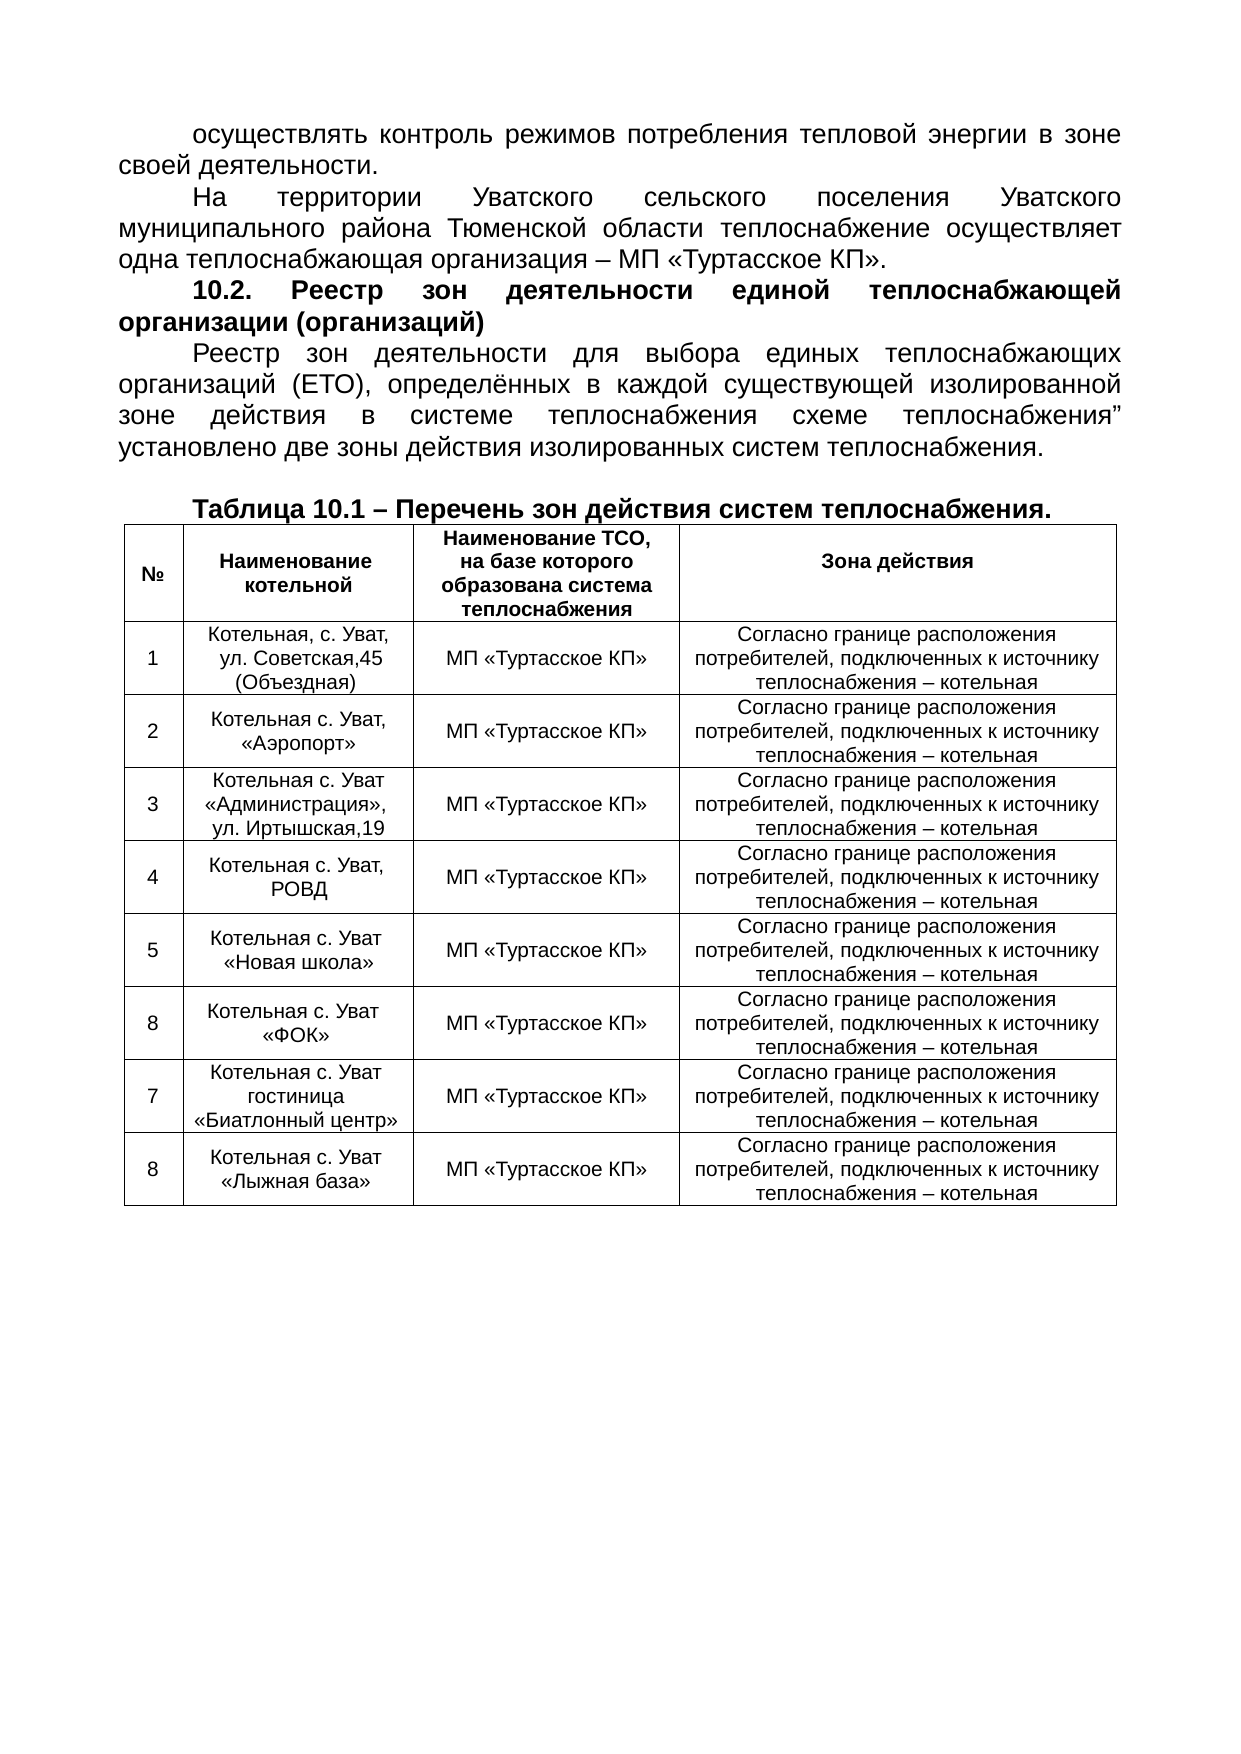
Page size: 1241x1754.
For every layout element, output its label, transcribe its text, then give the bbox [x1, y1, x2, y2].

table_cell 5 [125, 914, 183, 986]
table_cell 1 [125, 622, 183, 694]
table_cell 8 [125, 987, 183, 1059]
table_cell МП «Туртасское КП» [414, 695, 679, 767]
table_cell МП «Туртасское КП» [414, 1060, 679, 1132]
list осуществлять контроль режимов потребления тепловой энергии в зоне своей деятельности. [118, 118, 1122, 181]
table_header № [125, 525, 183, 621]
table_cell 3 [125, 768, 183, 840]
table_cell 2 [125, 695, 183, 767]
table_cell Котельная с. Уват гостиница «Биатлонный центр» [184, 1060, 413, 1132]
subtitle 10.2. Реестр зон деятельности единой теплоснабжающей организации (организаций) [118, 274, 1122, 337]
table_cell Котельная с. Уват «ФОК» [184, 987, 413, 1059]
table_cell МП «Туртасское КП» [414, 841, 679, 913]
table_cell МП «Туртасское КП» [414, 914, 679, 986]
table_cell Котельная с. Уват, «Аэропорт» [184, 695, 413, 767]
table_cell 8 [125, 1133, 183, 1204]
table_cell МП «Туртасское КП» [414, 622, 679, 694]
text Таблица 10.1 – Перечень зон действия систем теплоснабжения. [118, 493, 1122, 524]
table_cell Котельная с. Уват «Лыжная база» [184, 1133, 413, 1204]
table_cell Котельная с. Уват «Администрация», ул. Иртышская,19 [184, 768, 413, 840]
list Реестр зон деятельности для выбора единых теплоснабжающих организаций (ЕТО), определённых в каждой существующей изолированной зоне действия в системе теплоснабжения схеме теплоснабжения” установлено две зоны действия изолированных систем теплоснабжения. [118, 337, 1122, 462]
table_cell 7 [125, 1060, 183, 1132]
table_cell МП «Туртасское КП» [414, 1133, 679, 1204]
table_cell Котельная с. Уват, РОВД [184, 841, 413, 913]
table_cell 4 [125, 841, 183, 913]
text На территории Уватского сельского поселения Уватского муниципального района Тюменской области теплоснабжение осуществляет одна теплоснабжающая организация – МП «Туртасское КП». [118, 181, 1122, 274]
table_header Зона действия [680, 525, 1116, 621]
table_cell Котельная, с. Уват, ул. Советская,45 (Объездная) [184, 622, 413, 694]
table_cell МП «Туртасское КП» [414, 768, 679, 840]
table_cell Котельная с. Уват «Новая школа» [184, 914, 413, 986]
table_cell МП «Туртасское КП» [414, 987, 679, 1059]
table_header Наименование котельной [184, 525, 413, 621]
